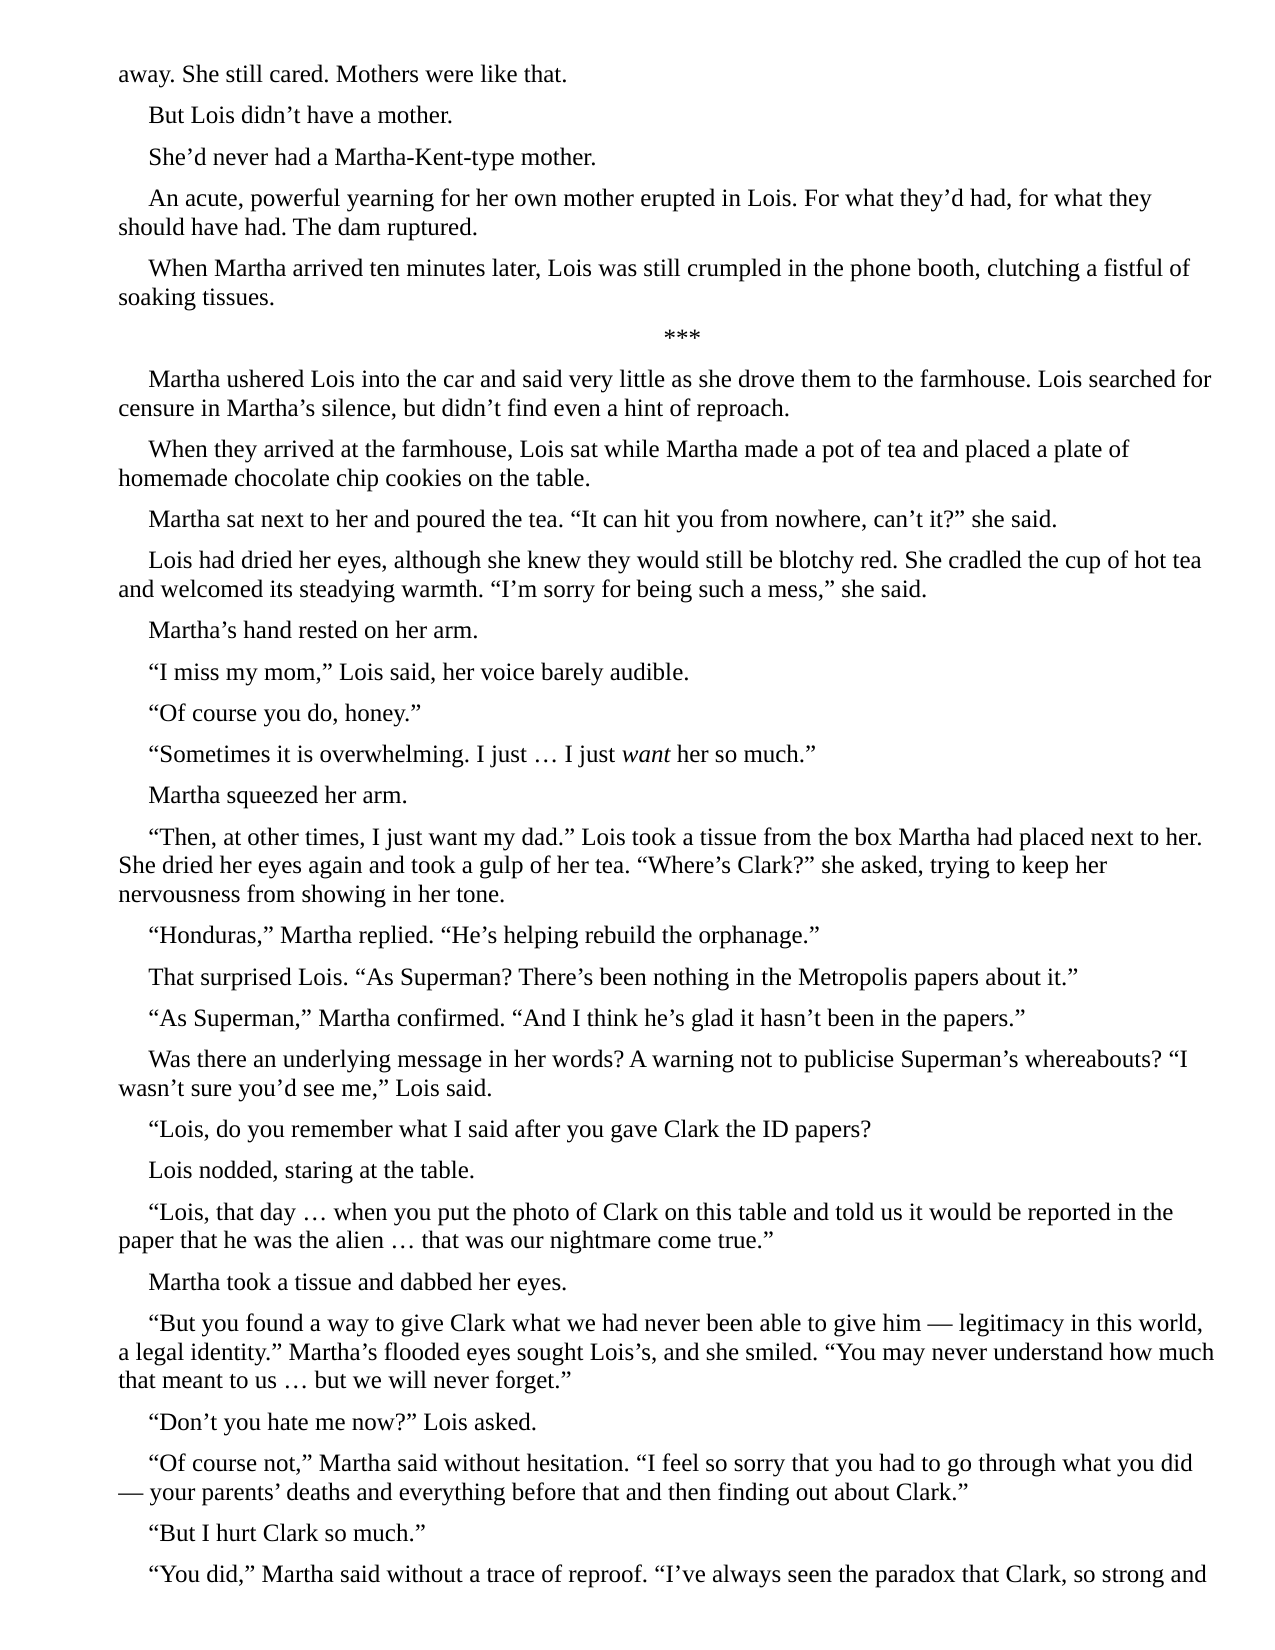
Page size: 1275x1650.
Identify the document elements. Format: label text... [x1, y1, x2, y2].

text Martha’s hand rested on her arm. [118, 615, 1216, 644]
text “Don’t you hate me now?” Lois asked. [118, 1407, 1216, 1435]
text Martha squeezed her arm. [118, 780, 1216, 809]
text Lois nodded, staring at the table. [118, 1155, 1216, 1184]
text “But you found a way to give Clark what we had never been able to give him — legitimacy in this world, a legal identity.” Martha’s flooded eyes sought Lois’s, and she smiled. “You may never understand how much that meant to us … but we will never forget.” [118, 1308, 1216, 1394]
text away. She still cared. Mothers were like that. [118, 59, 1216, 88]
text Lois had dried her eyes, although she knew they would still be blotchy red. She cradled the cup of hot tea and welcomed its steadying warmth. “I’m sorry for being such a mess,” she said. [118, 545, 1216, 603]
text “Honduras,” Martha replied. “He’s helping rebuild the orphanage.” [118, 920, 1216, 949]
text “I miss my mom,” Lois said, her voice barely audible. [118, 657, 1216, 685]
text *** [118, 323, 1216, 352]
text When they arrived at the farmhouse, Lois sat while Martha made a pot of tea and placed a plate of homemade chocolate chip cookies on the table. [118, 434, 1216, 492]
text “Sometimes it is overwhelming. I just … I just want her so much.” [118, 739, 1216, 768]
text An acute, powerful yearning for her own mother erupted in Lois. For what they’d had, for what they should have had. The dam ruptured. [118, 183, 1216, 240]
text “But I hurt Clark so much.” [118, 1518, 1216, 1547]
text “Lois, that day … when you put the photo of Clark on this table and told us it would be reported in the paper that he was the alien … that was our nightmare come true.” [118, 1197, 1216, 1254]
text When Martha arrived ten minutes later, Lois was still crumpled in the phone booth, clutching a fistful of soaking tissues. [118, 253, 1216, 310]
text Martha sat next to her and poured the tea. “It can hit you from nowhere, can’t it?” she said. [118, 504, 1216, 533]
text But Lois didn’t have a mother. [118, 100, 1216, 129]
text “Lois, do you remember what I said after you gave Clark the ID papers? [118, 1114, 1216, 1143]
text She’d never had a Martha-Kent-type mother. [118, 142, 1216, 170]
text “Then, at other times, I just want my dad.” Lois took a tissue from the box Martha had placed next to her. She dried her eyes again and took a gulp of her tea. “Where’s Clark?” she asked, trying to keep her nervousness from showing in her tone. [118, 822, 1216, 908]
text “Of course you do, honey.” [118, 698, 1216, 727]
text “You did,” Martha said without a trace of reproof. “I’ve always seen the paradox that Clark, so strong and [118, 1559, 1216, 1588]
text “Of course not,” Martha said without hesitation. “I feel so sorry that you had to go through what you did — your parents’ deaths and everything before that and then finding out about Clark.” [118, 1448, 1216, 1505]
text That surprised Lois. “As Superman? There’s been nothing in the Metropolis papers about it.” [118, 962, 1216, 990]
text Martha ushered Lois into the car and said very little as she drove them to the farmhouse. Lois searched for censure in Martha’s silence, but didn’t find even a hint of reproach. [118, 364, 1216, 422]
text Martha took a tissue and dabbed her eyes. [118, 1267, 1216, 1295]
text Was there an underlying message in her words? A warning not to publicise Superman’s whereabouts? “I wasn’t sure you’d see me,” Lois said. [118, 1044, 1216, 1102]
text “As Superman,” Martha confirmed. “And I think he’s glad it hasn’t been in the papers.” [118, 1003, 1216, 1032]
